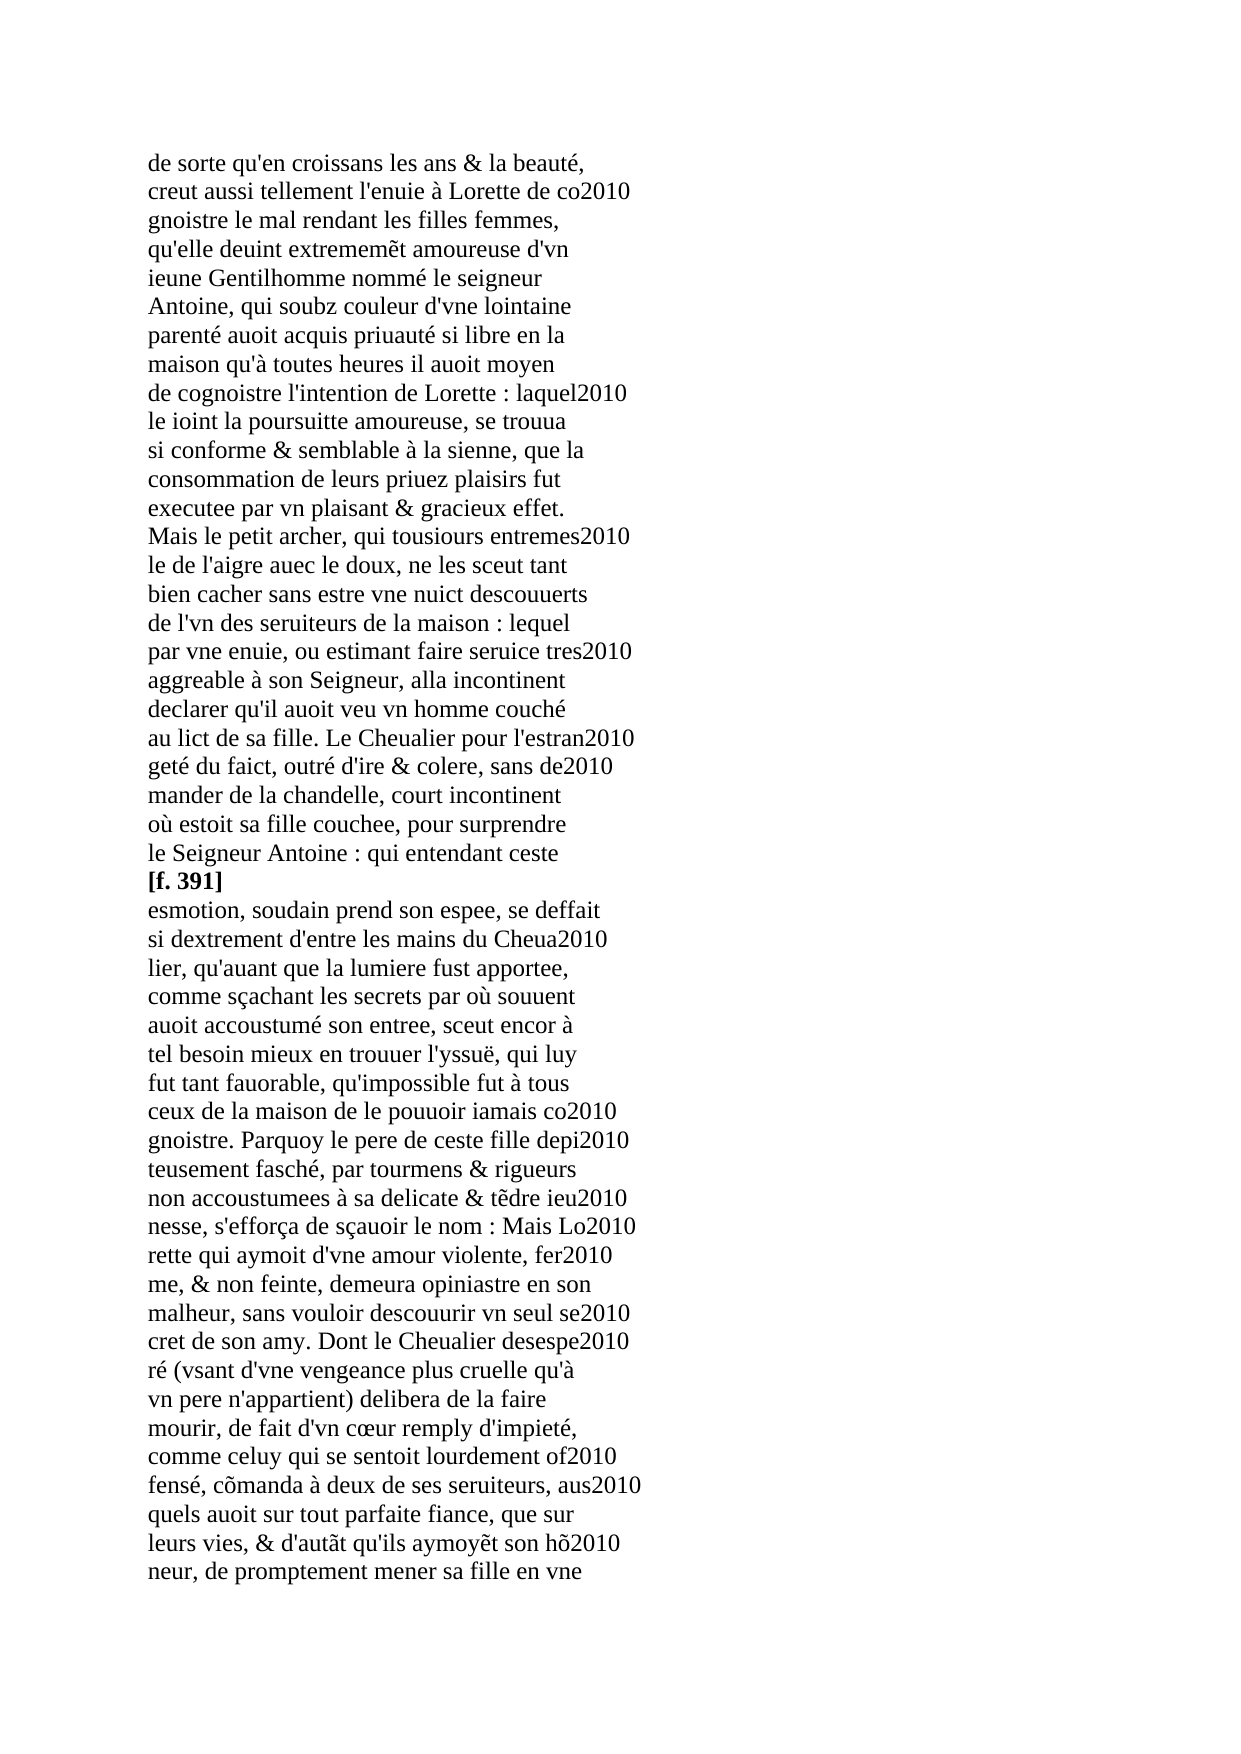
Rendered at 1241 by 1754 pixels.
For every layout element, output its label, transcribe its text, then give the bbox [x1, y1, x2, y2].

text de sorte qu'en croissans les ans & la beauté, creut aussi tellement l'enuie à Lorette de co2010 gnoistre le mal rendant les filles femmes, qu'elle deuint extrememẽt amoureuse d'vn ieune Gentilhomme nommé le seigneur Antoine, qui soubz couleur d'vne lointaine parenté auoit acquis priuauté si libre en la maison qu'à toutes heures il auoit moyen de cognoistre l'intention de Lorette : laquel2010 le ioint la poursuitte amoureuse, se trouua si conforme & semblable à la sienne, que la consommation de leurs priuez plaisirs fut executee par vn plaisant & gracieux effet. Mais le petit archer, qui tousiours entremes2010 le de l'aigre auec le doux, ne les sceut tant bien cacher sans estre vne nuict descouuerts de l'vn des seruiteurs de la maison : lequel par vne enuie, ou estimant faire seruice tres2010 aggreable à son Seigneur, alla incontinent declarer qu'il auoit veu vn homme couché au lict de sa fille. Le Cheualier pour l'estran2010 geté du faict, outré d'ire & colere, sans de2010 mander de la chandelle, court incontinent où estoit sa fille couchee, pour surprendre le Seigneur Antoine : qui entendant ceste [f. 391] esmotion, soudain prend son espee, se deffait si dextrement d'entre les mains du Cheua2010 lier, qu'auant que la lumiere fust apportee, comme sçachant les secrets par où souuent auoit accoustumé son entree, sceut encor à tel besoin mieux en trouuer l'yssuë, qui luy fut tant fauorable, qu'impossible fut à tous ceux de la maison de le pouuoir iamais co2010 gnoistre. Parquoy le pere de ceste fille depi2010 teusement fasché, par tourmens & rigueurs non accoustumees à sa delicate & tẽdre ieu2010 nesse, s'efforça de sçauoir le nom : Mais Lo2010 rette qui aymoit d'vne amour violente, fer2010 me, & non feinte, demeura opiniastre en son malheur, sans vouloir descouurir vn seul se2010 cret de son amy. Dont le Cheualier desespe2010 ré (vsant d'vne vengeance plus cruelle qu'à vn pere n'appartient) delibera de la faire mourir, de fait d'vn cœur remply d'impieté, comme celuy qui se sentoit lourdement of2010 fensé, cõmanda à deux de ses seruiteurs, aus2010 quels auoit sur tout parfaite fiance, que sur leurs vies, & d'autãt qu'ils aymoyẽt son hõ2010 neur, de promptement mener sa fille en vne [148, 148, 1093, 1585]
